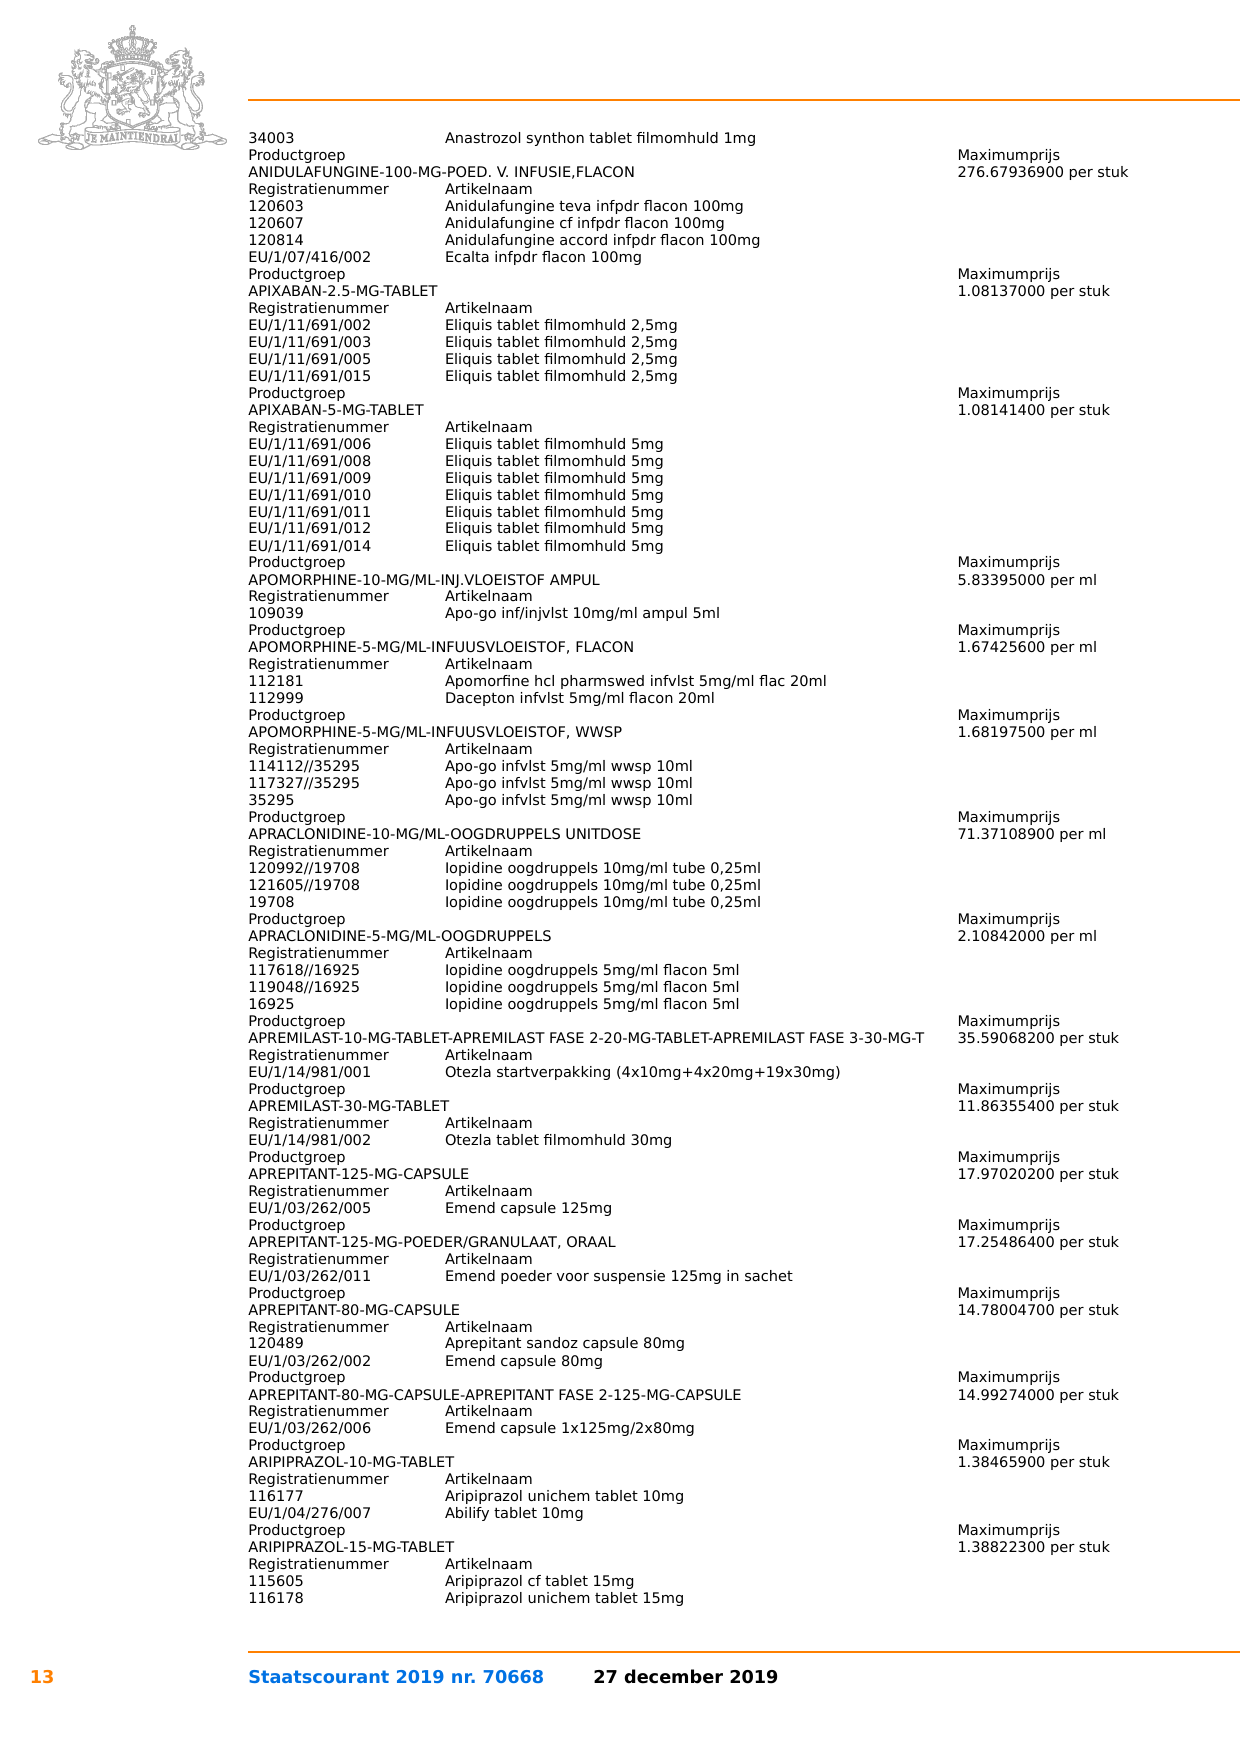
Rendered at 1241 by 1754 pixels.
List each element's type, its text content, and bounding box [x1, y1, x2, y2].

table_cell Artikelnaam [439, 843, 951, 860]
table_cell Eliquis tablet filmomhuld 5mg [439, 453, 951, 469]
table_cell 121605//19708 [248, 877, 439, 894]
table_cell [951, 1064, 1163, 1081]
table_cell [439, 1369, 951, 1386]
table_cell Maximumprijs [951, 622, 1163, 639]
table_cell 112181 [248, 673, 439, 690]
table_cell Eliquis tablet filmomhuld 2,5mg [439, 368, 951, 384]
table_cell [439, 385, 951, 402]
table_cell [439, 1285, 951, 1301]
table_cell APRACLONIDINE-5-MG/ML-OOGDRUPPELS [248, 928, 951, 945]
table_cell 117327//35295 [248, 775, 439, 792]
table_cell [951, 843, 1163, 860]
table_cell Emend capsule 1x125mg/2x80mg [439, 1420, 951, 1437]
table_cell Maximumprijs [951, 1013, 1163, 1030]
table_cell Registratienummer [248, 843, 439, 860]
table_cell Productgroep [248, 1369, 439, 1386]
table_cell APREPITANT-80-MG-CAPSULE [248, 1301, 951, 1318]
table_cell [951, 758, 1163, 775]
table_cell Productgroep [248, 554, 439, 571]
table_cell [951, 1420, 1163, 1437]
table_cell Apomorfine hcl pharmswed infvlst 5mg/ml flac 20ml [439, 673, 951, 690]
picture [38, 25, 227, 150]
table_cell [951, 1573, 1163, 1590]
table_cell [951, 1353, 1163, 1369]
table_cell [951, 996, 1163, 1013]
table_cell Artikelnaam [439, 1115, 951, 1132]
table_cell Registratienummer [248, 588, 439, 605]
table_cell Registratienummer [248, 741, 439, 758]
table_cell [951, 504, 1163, 520]
table_cell [951, 368, 1163, 384]
table_cell Otezla startverpakking (4x10mg+4x20mg+19x30mg) [439, 1064, 951, 1081]
table_cell Registratienummer [248, 419, 439, 436]
table_cell Aprepitant sandoz capsule 80mg [439, 1335, 951, 1352]
table_cell 1.68197500 per ml [951, 724, 1163, 741]
table_cell APRACLONIDINE-10-MG/ML-OOGDRUPPELS UNITDOSE [248, 826, 951, 843]
table_cell 35.59068200 per stuk [951, 1030, 1163, 1047]
table_cell [951, 300, 1163, 317]
table_cell [439, 1437, 951, 1454]
table_cell EU/1/14/981/002 [248, 1132, 439, 1149]
table_cell Aripiprazol cf tablet 15mg [439, 1573, 951, 1590]
table_cell Productgroep [248, 385, 439, 402]
table_cell Eliquis tablet filmomhuld 2,5mg [439, 351, 951, 368]
table_cell APIXABAN-5-MG-TABLET [248, 402, 951, 418]
table_cell 2.10842000 per ml [951, 928, 1163, 945]
table_cell APOMORPHINE-10-MG/ML-INJ.VLOEISTOF AMPUL [248, 571, 951, 588]
table_cell 1.38822300 per stuk [951, 1539, 1163, 1556]
table_cell Eliquis tablet filmomhuld 5mg [439, 504, 951, 520]
table_cell ARIPIPRAZOL-10-MG-TABLET [248, 1454, 951, 1471]
table_cell [951, 130, 1163, 147]
table_cell APREMILAST-30-MG-TABLET [248, 1098, 951, 1115]
table_cell Registratienummer [248, 1251, 439, 1267]
table_cell 120603 [248, 198, 439, 215]
table_cell EU/1/14/981/001 [248, 1064, 439, 1081]
table_cell [951, 419, 1163, 436]
table_cell APREPITANT-80-MG-CAPSULE-APREPITANT FASE 2-125-MG-CAPSULE [248, 1386, 951, 1403]
table_cell [951, 741, 1163, 758]
table_cell [951, 436, 1163, 452]
table_cell Anastrozol synthon tablet filmomhuld 1mg [439, 130, 951, 147]
table_cell 5.83395000 per ml [951, 571, 1163, 588]
table_cell [951, 198, 1163, 215]
table_cell 119048//16925 [248, 979, 439, 996]
table_cell [951, 1319, 1163, 1335]
table_cell [951, 962, 1163, 979]
table_cell [951, 894, 1163, 911]
table_cell Emend capsule 80mg [439, 1353, 951, 1369]
table_cell Productgroep [248, 707, 439, 724]
table_cell [951, 673, 1163, 690]
table_cell [951, 486, 1163, 503]
table_cell EU/1/11/691/015 [248, 368, 439, 384]
table_cell [951, 1488, 1163, 1505]
table_cell EU/1/03/262/011 [248, 1268, 439, 1284]
table_cell 34003 [248, 130, 439, 147]
table_cell Productgroep [248, 1013, 439, 1030]
table_cell Apo-go infvlst 5mg/ml wwsp 10ml [439, 775, 951, 792]
table_cell EU/1/11/691/003 [248, 334, 439, 351]
table_cell APOMORPHINE-5-MG/ML-INFUUSVLOEISTOF, FLACON [248, 639, 951, 656]
table_cell Artikelnaam [439, 588, 951, 605]
table_cell APREPITANT-125-MG-CAPSULE [248, 1166, 951, 1183]
table_cell 71.37108900 per ml [951, 826, 1163, 843]
table_cell [951, 605, 1163, 622]
table_cell [951, 1200, 1163, 1217]
table_cell [951, 215, 1163, 232]
table_cell Ecalta infpdr flacon 100mg [439, 249, 951, 266]
table_cell 116177 [248, 1488, 439, 1505]
table_cell 112999 [248, 690, 439, 707]
table_cell [439, 911, 951, 928]
table_cell [439, 554, 951, 571]
table_cell Registratienummer [248, 1403, 439, 1420]
table_cell Artikelnaam [439, 300, 951, 317]
table_cell Registratienummer [248, 1115, 439, 1132]
table_cell Iopidine oogdruppels 5mg/ml flacon 5ml [439, 962, 951, 979]
table_cell [439, 707, 951, 724]
table_cell Registratienummer [248, 1183, 439, 1199]
table_cell Maximumprijs [951, 1285, 1163, 1301]
table_cell Maximumprijs [951, 266, 1163, 283]
table_cell [951, 351, 1163, 368]
table_cell EU/1/11/691/006 [248, 436, 439, 452]
table_cell [951, 1183, 1163, 1199]
table_cell [439, 1013, 951, 1030]
table_cell Productgroep [248, 622, 439, 639]
table_cell [951, 520, 1163, 537]
table_cell 116178 [248, 1590, 439, 1607]
table_cell [951, 1268, 1163, 1284]
table_cell [439, 147, 951, 164]
table_cell Otezla tablet filmomhuld 30mg [439, 1132, 951, 1149]
table_cell Registratienummer [248, 945, 439, 962]
table_cell 1.08137000 per stuk [951, 283, 1163, 300]
table_cell 19708 [248, 894, 439, 911]
table_cell [951, 1115, 1163, 1132]
table_cell Artikelnaam [439, 419, 951, 436]
table_cell [951, 1403, 1163, 1420]
table_cell [951, 334, 1163, 351]
table_cell Maximumprijs [951, 809, 1163, 826]
table_cell [951, 979, 1163, 996]
table_cell Anidulafungine cf infpdr flacon 100mg [439, 215, 951, 232]
table_cell Artikelnaam [439, 656, 951, 673]
table_cell Productgroep [248, 1437, 439, 1454]
table_cell Maximumprijs [951, 554, 1163, 571]
table_cell Artikelnaam [439, 1471, 951, 1488]
table_cell [951, 232, 1163, 249]
table_cell 14.99274000 per stuk [951, 1386, 1163, 1403]
table_cell Artikelnaam [439, 945, 951, 962]
table_cell Productgroep [248, 1149, 439, 1166]
table_cell Abilify tablet 10mg [439, 1505, 951, 1522]
table_cell EU/1/03/262/005 [248, 1200, 439, 1217]
table_cell 35295 [248, 792, 439, 809]
table_cell [439, 809, 951, 826]
table_cell [951, 470, 1163, 486]
table_cell Productgroep [248, 1522, 439, 1539]
table_cell Productgroep [248, 911, 439, 928]
table_cell 120489 [248, 1335, 439, 1352]
table_cell [951, 453, 1163, 469]
table_cell Eliquis tablet filmomhuld 5mg [439, 436, 951, 452]
table_cell Registratienummer [248, 656, 439, 673]
table_cell Apo-go infvlst 5mg/ml wwsp 10ml [439, 758, 951, 775]
table_cell Artikelnaam [439, 1319, 951, 1335]
table_cell EU/1/11/691/009 [248, 470, 439, 486]
table_cell Aripiprazol unichem tablet 15mg [439, 1590, 951, 1607]
table_cell 14.78004700 per stuk [951, 1301, 1163, 1318]
table_cell Productgroep [248, 1081, 439, 1098]
table_cell Apo-go inf/injvlst 10mg/ml ampul 5ml [439, 605, 951, 622]
table_cell 114112//35295 [248, 758, 439, 775]
table_cell Maximumprijs [951, 1369, 1163, 1386]
table_cell Artikelnaam [439, 1403, 951, 1420]
table_cell 17.97020200 per stuk [951, 1166, 1163, 1183]
table_cell Eliquis tablet filmomhuld 5mg [439, 538, 951, 554]
table_cell Registratienummer [248, 300, 439, 317]
table_cell [951, 1132, 1163, 1149]
table_cell Productgroep [248, 147, 439, 164]
table_cell [951, 538, 1163, 554]
table_cell Dacepton infvlst 5mg/ml flacon 20ml [439, 690, 951, 707]
table_cell Artikelnaam [439, 1251, 951, 1267]
table_cell APREPITANT-125-MG-POEDER/GRANULAAT, ORAAL [248, 1234, 951, 1251]
table_cell EU/1/11/691/002 [248, 317, 439, 334]
table_cell Maximumprijs [951, 147, 1163, 164]
table_cell Registratienummer [248, 1047, 439, 1064]
table_cell Maximumprijs [951, 1437, 1163, 1454]
table_cell EU/1/11/691/012 [248, 520, 439, 537]
table_cell EU/1/11/691/008 [248, 453, 439, 469]
table_cell 109039 [248, 605, 439, 622]
table_cell Artikelnaam [439, 1047, 951, 1064]
table_cell EU/1/11/691/014 [248, 538, 439, 554]
table_cell Productgroep [248, 1285, 439, 1301]
table_cell [439, 1081, 951, 1098]
table_cell APOMORPHINE-5-MG/ML-INFUUSVLOEISTOF, WWSP [248, 724, 951, 741]
table_cell EU/1/11/691/011 [248, 504, 439, 520]
table_cell [951, 317, 1163, 334]
table_cell APREMILAST-10-MG-TABLET-APREMILAST FASE 2-20-MG-TABLET-APREMILAST FASE 3-30-MG-T [248, 1030, 951, 1047]
table_cell 120814 [248, 232, 439, 249]
table_cell [439, 1522, 951, 1539]
table_cell [439, 622, 951, 639]
table_cell 117618//16925 [248, 962, 439, 979]
table_cell Artikelnaam [439, 1183, 951, 1199]
table_cell 120992//19708 [248, 860, 439, 877]
table_cell Iopidine oogdruppels 5mg/ml flacon 5ml [439, 979, 951, 996]
table_cell Registratienummer [248, 181, 439, 198]
table_cell 120607 [248, 215, 439, 232]
table_cell Maximumprijs [951, 385, 1163, 402]
table_cell Maximumprijs [951, 1217, 1163, 1233]
table_cell EU/1/11/691/005 [248, 351, 439, 368]
table_cell Iopidine oogdruppels 10mg/ml tube 0,25ml [439, 877, 951, 894]
table_cell Eliquis tablet filmomhuld 5mg [439, 486, 951, 503]
table_cell [951, 1556, 1163, 1573]
table_cell [951, 1590, 1163, 1607]
table_cell Emend capsule 125mg [439, 1200, 951, 1217]
table_cell Eliquis tablet filmomhuld 2,5mg [439, 334, 951, 351]
table_cell Artikelnaam [439, 181, 951, 198]
table_cell APIXABAN-2.5-MG-TABLET [248, 283, 951, 300]
table_cell EU/1/03/262/006 [248, 1420, 439, 1437]
table_cell Anidulafungine accord infpdr flacon 100mg [439, 232, 951, 249]
table_cell 17.25486400 per stuk [951, 1234, 1163, 1251]
table_cell Registratienummer [248, 1471, 439, 1488]
table_cell Artikelnaam [439, 1556, 951, 1573]
table_cell Registratienummer [248, 1319, 439, 1335]
table_cell [951, 775, 1163, 792]
table_cell Maximumprijs [951, 1081, 1163, 1098]
table_cell 16925 [248, 996, 439, 1013]
table_cell 115605 [248, 1573, 439, 1590]
table_cell [951, 877, 1163, 894]
table_cell Eliquis tablet filmomhuld 5mg [439, 520, 951, 537]
table_cell [951, 656, 1163, 673]
table_cell [951, 1047, 1163, 1064]
table_cell Maximumprijs [951, 911, 1163, 928]
table_cell [951, 945, 1163, 962]
table_cell 1.08141400 per stuk [951, 402, 1163, 418]
table_cell Productgroep [248, 809, 439, 826]
table_cell Productgroep [248, 266, 439, 283]
table_cell [439, 1149, 951, 1166]
table_cell Maximumprijs [951, 707, 1163, 724]
table_cell EU/1/07/416/002 [248, 249, 439, 266]
table_cell Artikelnaam [439, 741, 951, 758]
table_cell Emend poeder voor suspensie 125mg in sachet [439, 1268, 951, 1284]
table_cell Anidulafungine teva infpdr flacon 100mg [439, 198, 951, 215]
table_cell Registratienummer [248, 1556, 439, 1573]
table_cell Iopidine oogdruppels 10mg/ml tube 0,25ml [439, 860, 951, 877]
table_cell Eliquis tablet filmomhuld 2,5mg [439, 317, 951, 334]
table_cell Maximumprijs [951, 1149, 1163, 1166]
table_cell [951, 249, 1163, 266]
table_cell Maximumprijs [951, 1522, 1163, 1539]
table_cell Productgroep [248, 1217, 439, 1233]
table_cell 11.86355400 per stuk [951, 1098, 1163, 1115]
table_cell EU/1/04/276/007 [248, 1505, 439, 1522]
table_cell 1.67425600 per ml [951, 639, 1163, 656]
table_cell [951, 1471, 1163, 1488]
table_cell EU/1/11/691/010 [248, 486, 439, 503]
table_cell [439, 266, 951, 283]
table_cell [951, 690, 1163, 707]
table_cell Eliquis tablet filmomhuld 5mg [439, 470, 951, 486]
table_cell [439, 1217, 951, 1233]
table_cell Apo-go infvlst 5mg/ml wwsp 10ml [439, 792, 951, 809]
table_cell Aripiprazol unichem tablet 10mg [439, 1488, 951, 1505]
table_cell [951, 792, 1163, 809]
table_cell 1.38465900 per stuk [951, 1454, 1163, 1471]
table_cell Iopidine oogdruppels 10mg/ml tube 0,25ml [439, 894, 951, 911]
table_cell 276.67936900 per stuk [951, 164, 1163, 181]
table_cell [951, 860, 1163, 877]
table_cell ARIPIPRAZOL-15-MG-TABLET [248, 1539, 951, 1556]
table_cell Iopidine oogdruppels 5mg/ml flacon 5ml [439, 996, 951, 1013]
table_cell [951, 1251, 1163, 1267]
table_cell [951, 181, 1163, 198]
table_cell [951, 1335, 1163, 1352]
table_cell ANIDULAFUNGINE-100-MG-POED. V. INFUSIE,FLACON [248, 164, 951, 181]
table_cell [951, 588, 1163, 605]
table_cell [951, 1505, 1163, 1522]
table_cell EU/1/03/262/002 [248, 1353, 439, 1369]
